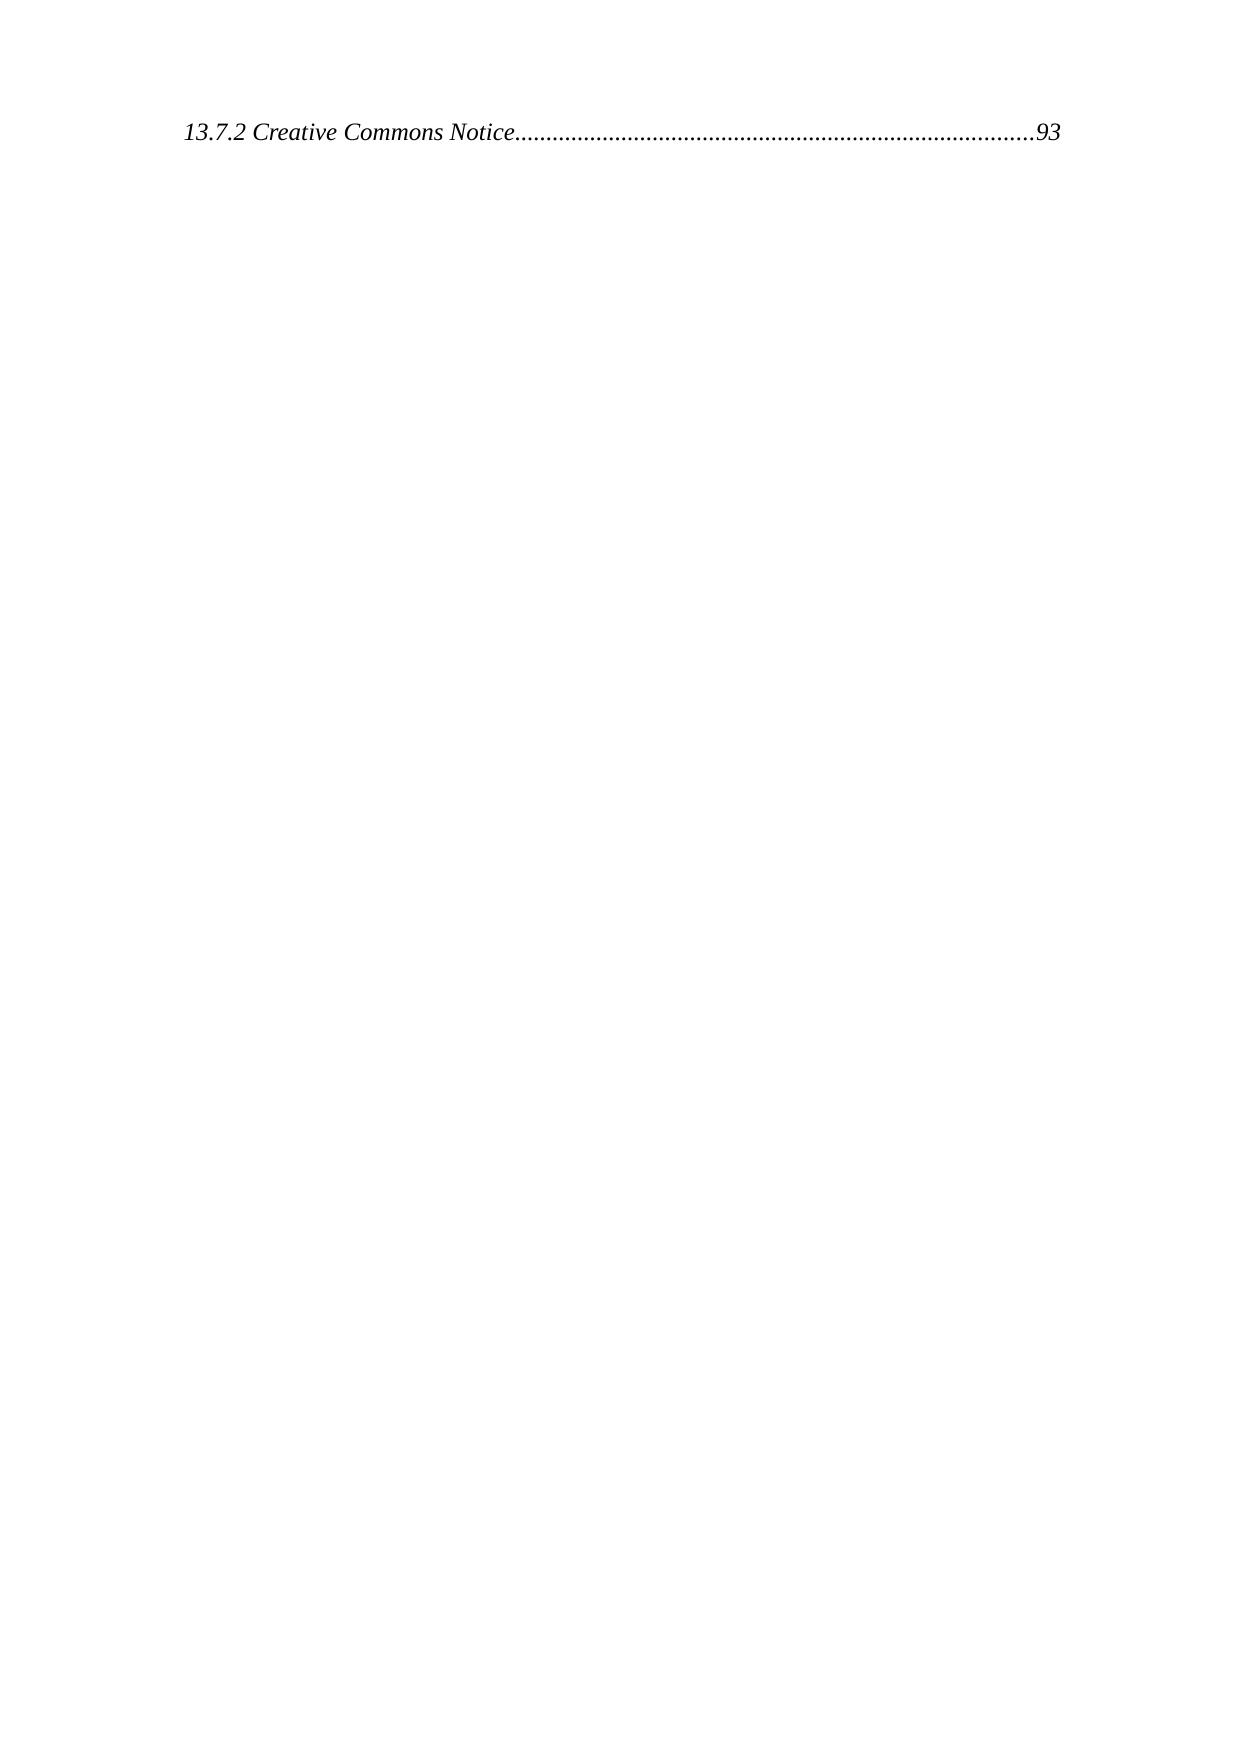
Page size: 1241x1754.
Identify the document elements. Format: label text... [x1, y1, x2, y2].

text 13.7.2 Creative Commons Notice 93 [177, 118, 1122, 146]
